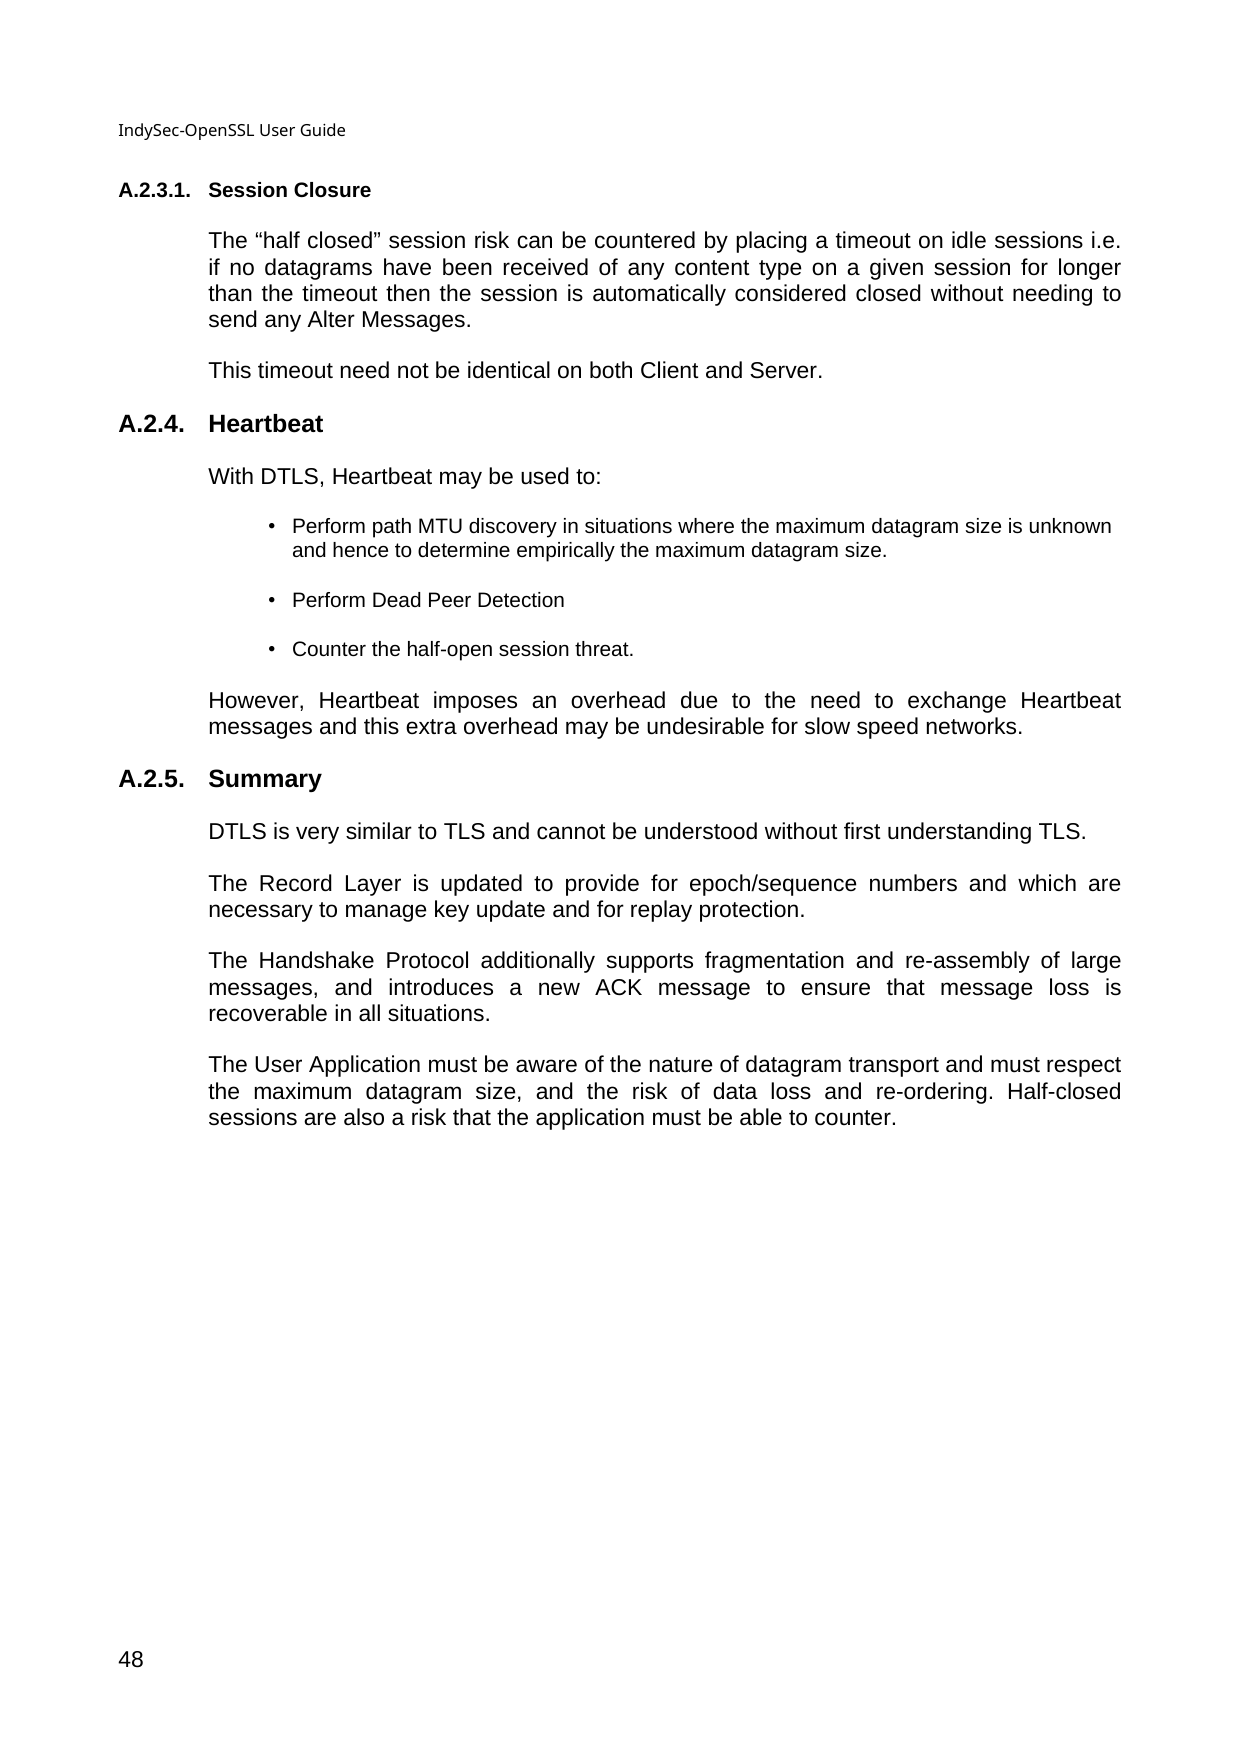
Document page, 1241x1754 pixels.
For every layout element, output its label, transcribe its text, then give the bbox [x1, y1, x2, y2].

text The “half closed” session risk can be countered by placing a timeout on idle sessions i.e. if no datagrams have been received of any content type on a given session for longer than the timeout then the session is automatically considered closed without needing to send any Alter Messages. [208, 227, 1122, 332]
list Counter the half-open session threat. [268, 637, 1122, 661]
list Perform path MTU discovery in situations where the maximum datagram size is unknown and hence to determine empirically the maximum datagram size. [268, 514, 1122, 562]
subtitle Heartbeat [118, 409, 1122, 438]
text The User Application must be aware of the nature of datagram transport and must respect the maximum datagram size, and the risk of data loss and re-ordering. Half-closed sessions are also a risk that the application must be able to counter. [208, 1051, 1122, 1130]
subtitle Summary [118, 764, 1122, 793]
text With DTLS, Heartbeat may be used to: [208, 463, 1122, 489]
subtitle Session Closure [118, 178, 1122, 202]
text DTLS is very similar to TLS and cannot be understood without first understanding TLS. [208, 818, 1122, 844]
list Perform Dead Peer Detection [268, 587, 1122, 612]
text However, Heartbeat imposes an overhead due to the need to exchange Heartbeat messages and this extra overhead may be undesirable for slow speed networks. [208, 687, 1122, 739]
text The Handshake Protocol additionally supports fragmentation and re-assembly of large messages, and introduces a new ACK message to ensure that message loss is recoverable in all situations. [208, 947, 1122, 1026]
text The Record Layer is updated to provide for epoch/sequence numbers and which are necessary to manage key update and for replay protection. [208, 869, 1122, 922]
text This timeout need not be identical on both Client and Server. [208, 357, 1122, 384]
